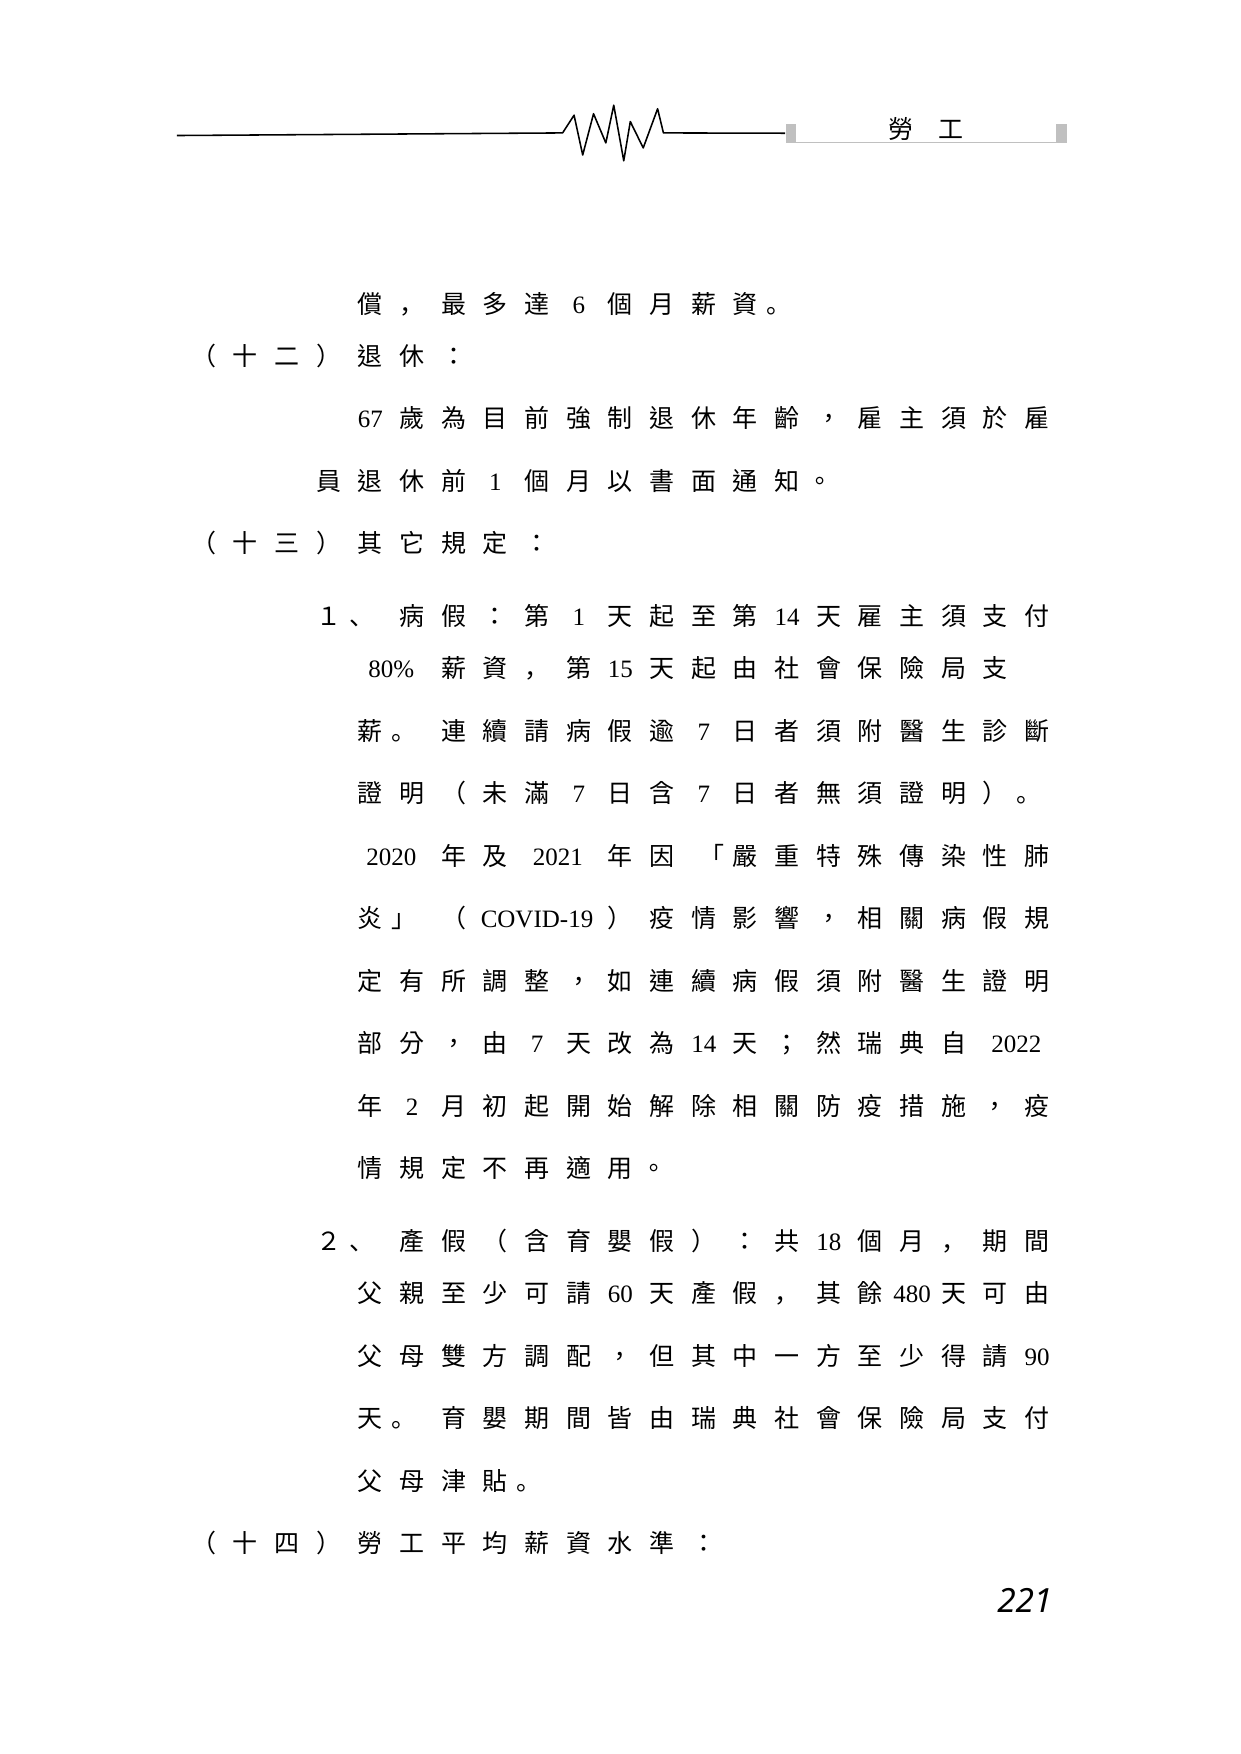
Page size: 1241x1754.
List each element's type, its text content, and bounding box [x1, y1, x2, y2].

text （十四）勞工平均薪資水準： [183, 1500, 1058, 1563]
text 67歲為目前強制退休年齡，雇主須於雇員退休前1個月以書面通知。 [281, 375, 1058, 500]
text （十三）其它規定： [183, 500, 1058, 563]
text ２、產假（含育嬰假）：共18個月，期間父親至少可請60天產假，其餘480天可由父母雙方調配，但其中一方至少得請90天。育嬰期間皆由瑞典社會保險局支付父母津貼。 [281, 1188, 1058, 1500]
text １、病假：第1天起至第14天雇主須支付80%薪資，第15天起由社會保險局支薪。連續請病假逾7日者須附醫生診斷證明（未滿7日含7日者無須證明）。2020年及2021年因「嚴重特殊傳染性肺炎」（COVID-19）疫情影響，相關病假規定有所調整，如連續病假須附醫生證明部分，由7天改為14天；然瑞典自2022年2月初起開始解除相關防疫措施，疫情規定不再適用。 [281, 563, 1058, 1188]
text 償，最多達6個月薪資。 [281, 250, 1058, 313]
text （十二）退休： [183, 313, 1058, 375]
